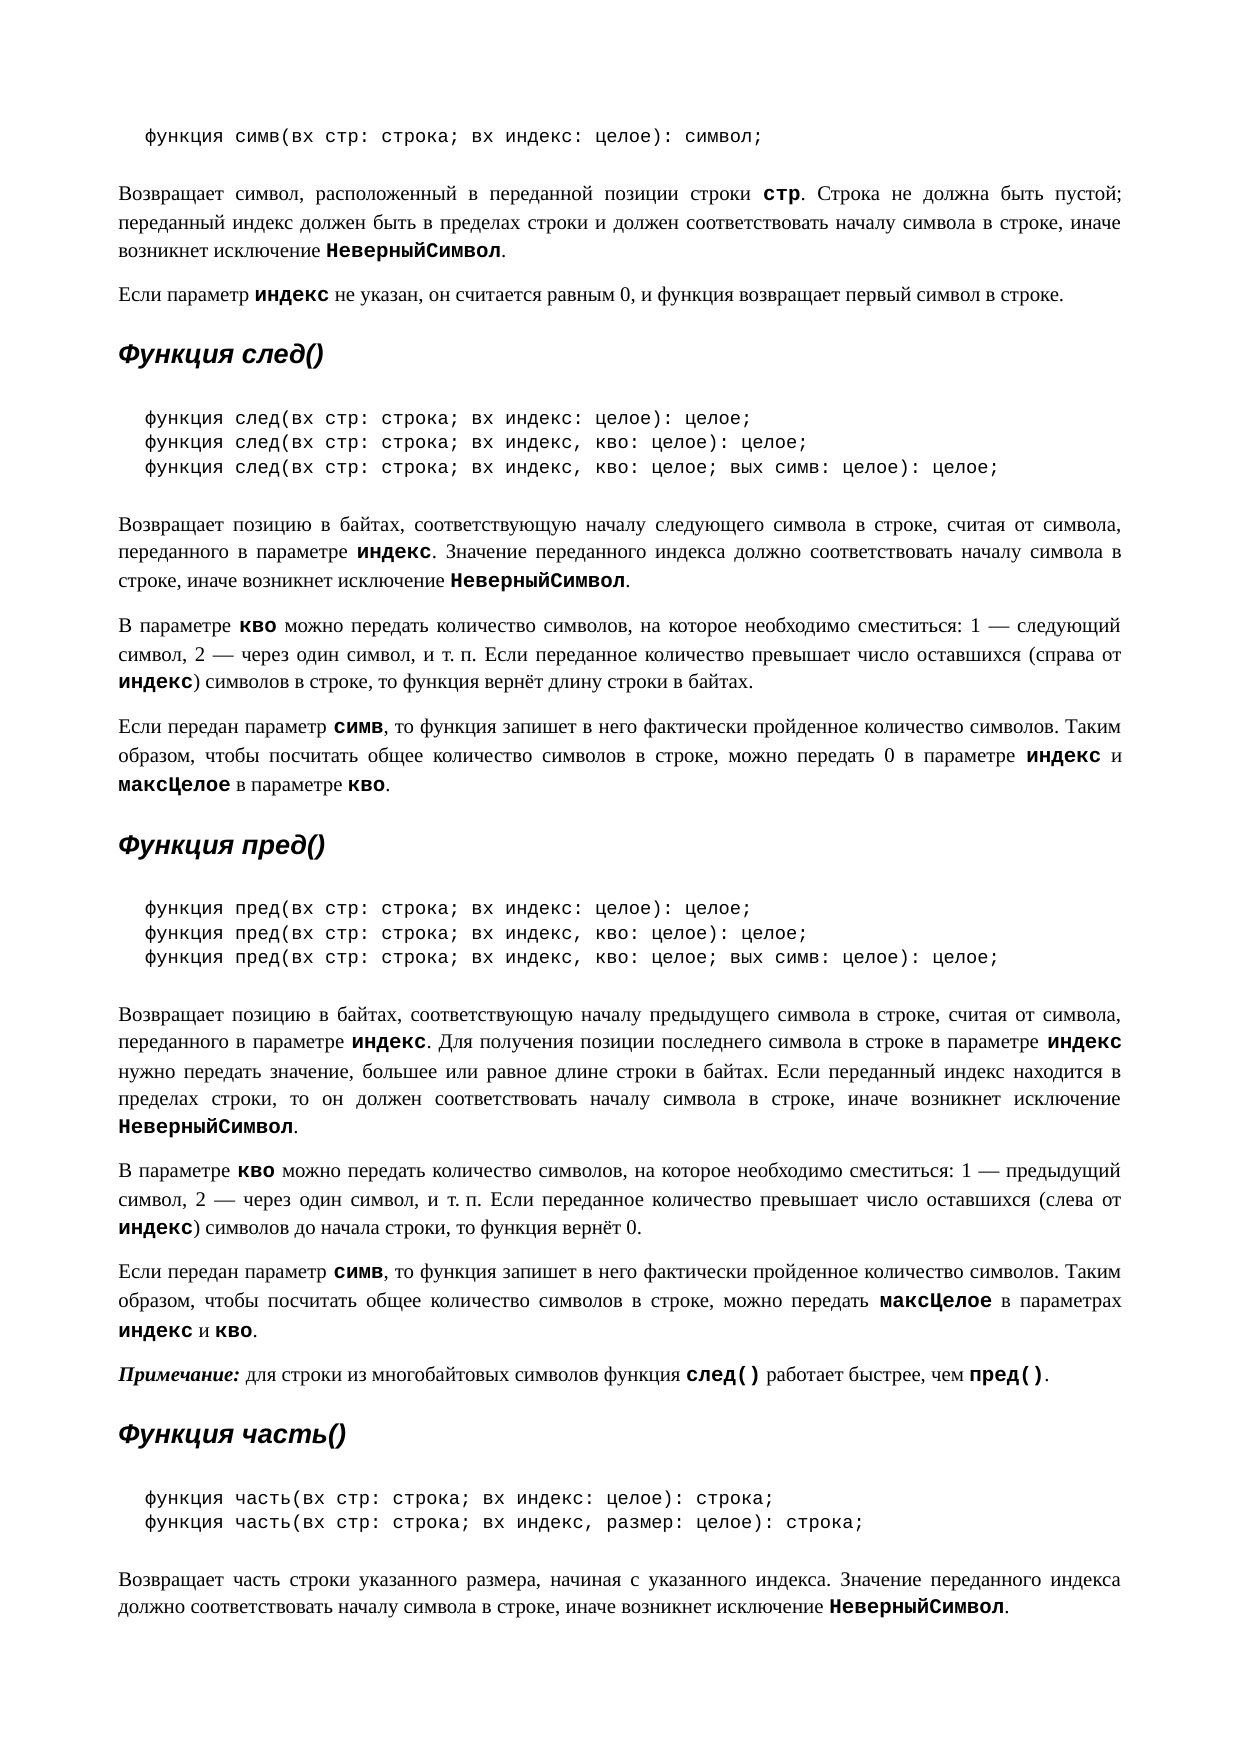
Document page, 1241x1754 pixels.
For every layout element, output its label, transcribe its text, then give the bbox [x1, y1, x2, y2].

subtitle Функция след() [118, 338, 1122, 370]
text В параметре кво можно передать количество символов, на которое необходимо сместиться: 1 — предыдущий символ, 2 — через один символ, и т. п. Если переданное количество превышает число оставшихся (слева от индекс) символов до начала строки, то функция вернёт 0. [118, 1158, 1122, 1241]
text функция пред(вх стр: строка; вх индекс: целое): целое; [136, 890, 1104, 914]
text В параметре кво можно передать количество символов, на которое необходимо сместиться: 1 — следующий символ, 2 — через один символ, и т. п. Если переданное количество превышает число оставшихся (справа от индекс) символов в строке, то функция вернёт длину строки в байтах. [118, 612, 1122, 695]
text Если параметр индекс не указан, он считается равным 0, и функция возвращает первый символ в строке. [118, 282, 1122, 308]
subtitle Функция часть() [118, 1418, 1122, 1449]
text функция часть(вх стр: строка; вх индекс, размер: целое): строка; [136, 1504, 1104, 1543]
text функция след(вх стр: строка; вх индекс, кво: целое): целое; [136, 424, 1104, 449]
text функция симв(вх стр: строка; вх индекс: целое): символ; [136, 118, 1104, 157]
text Возвращает символ, расположенный в переданной позиции строки стр. Строка не должна быть пустой; переданный индекс должен быть в пределах строки и должен соответствовать началу символа в строке, иначе возникнет исключение НеверныйСимвол. [118, 181, 1122, 263]
text Возвращает позицию в байтах, соответствующую началу предыдущего символа в строке, считая от символа, переданного в параметре индекс. Для получения позиции последнего символа в строке в параметре индекс нужно передать значение, большее или равное длине строки в байтах. Если переданный индекс находится в пределах строки, то он должен соответствовать началу символа в строке, иначе возникнет исключение НеверныйСимвол. [118, 1002, 1122, 1139]
text Примечание: для строки из многобайтовых символов функция след() работает быстрее, чем пред(). [118, 1362, 1122, 1387]
text функция след(вх стр: строка; вх индекс: целое): целое; [136, 400, 1104, 424]
text функция след(вх стр: строка; вх индекс, кво: целое; вых симв: целое): целое; [136, 449, 1104, 488]
text Если передан параметр симв, то функция запишет в него фактически пройденное количество символов. Таким образом, чтобы посчитать общее количество символов в строке, можно передать максЦелое в параметрах индекс и кво. [118, 1259, 1122, 1343]
text Возвращает позицию в байтах, соответствующую началу следующего символа в строке, считая от символа, переданного в параметре индекс. Значение переданного индекса должно соответствовать началу символа в строке, иначе возникнет исключение НеверныйСимвол. [118, 511, 1122, 594]
text функция пред(вх стр: строка; вх индекс, кво: целое; вых симв: целое): целое; [136, 939, 1104, 978]
subtitle Функция пред() [118, 829, 1122, 860]
text функция пред(вх стр: строка; вх индекс, кво: целое): целое; [136, 914, 1104, 939]
text функция часть(вх стр: строка; вх индекс: целое): строка; [136, 1480, 1104, 1504]
text Если передан параметр симв, то функция запишет в него фактически пройденное количество символов. Таким образом, чтобы посчитать общее количество символов в строке, можно передать 0 в параметре индекс и максЦелое в параметре кво. [118, 713, 1122, 798]
text Возвращает часть строки указанного размера, начиная с указанного индекса. Значение переданного индекса должно соответствовать началу символа в строке, иначе возникнет исключение НеверныйСимвол. [118, 1567, 1122, 1620]
